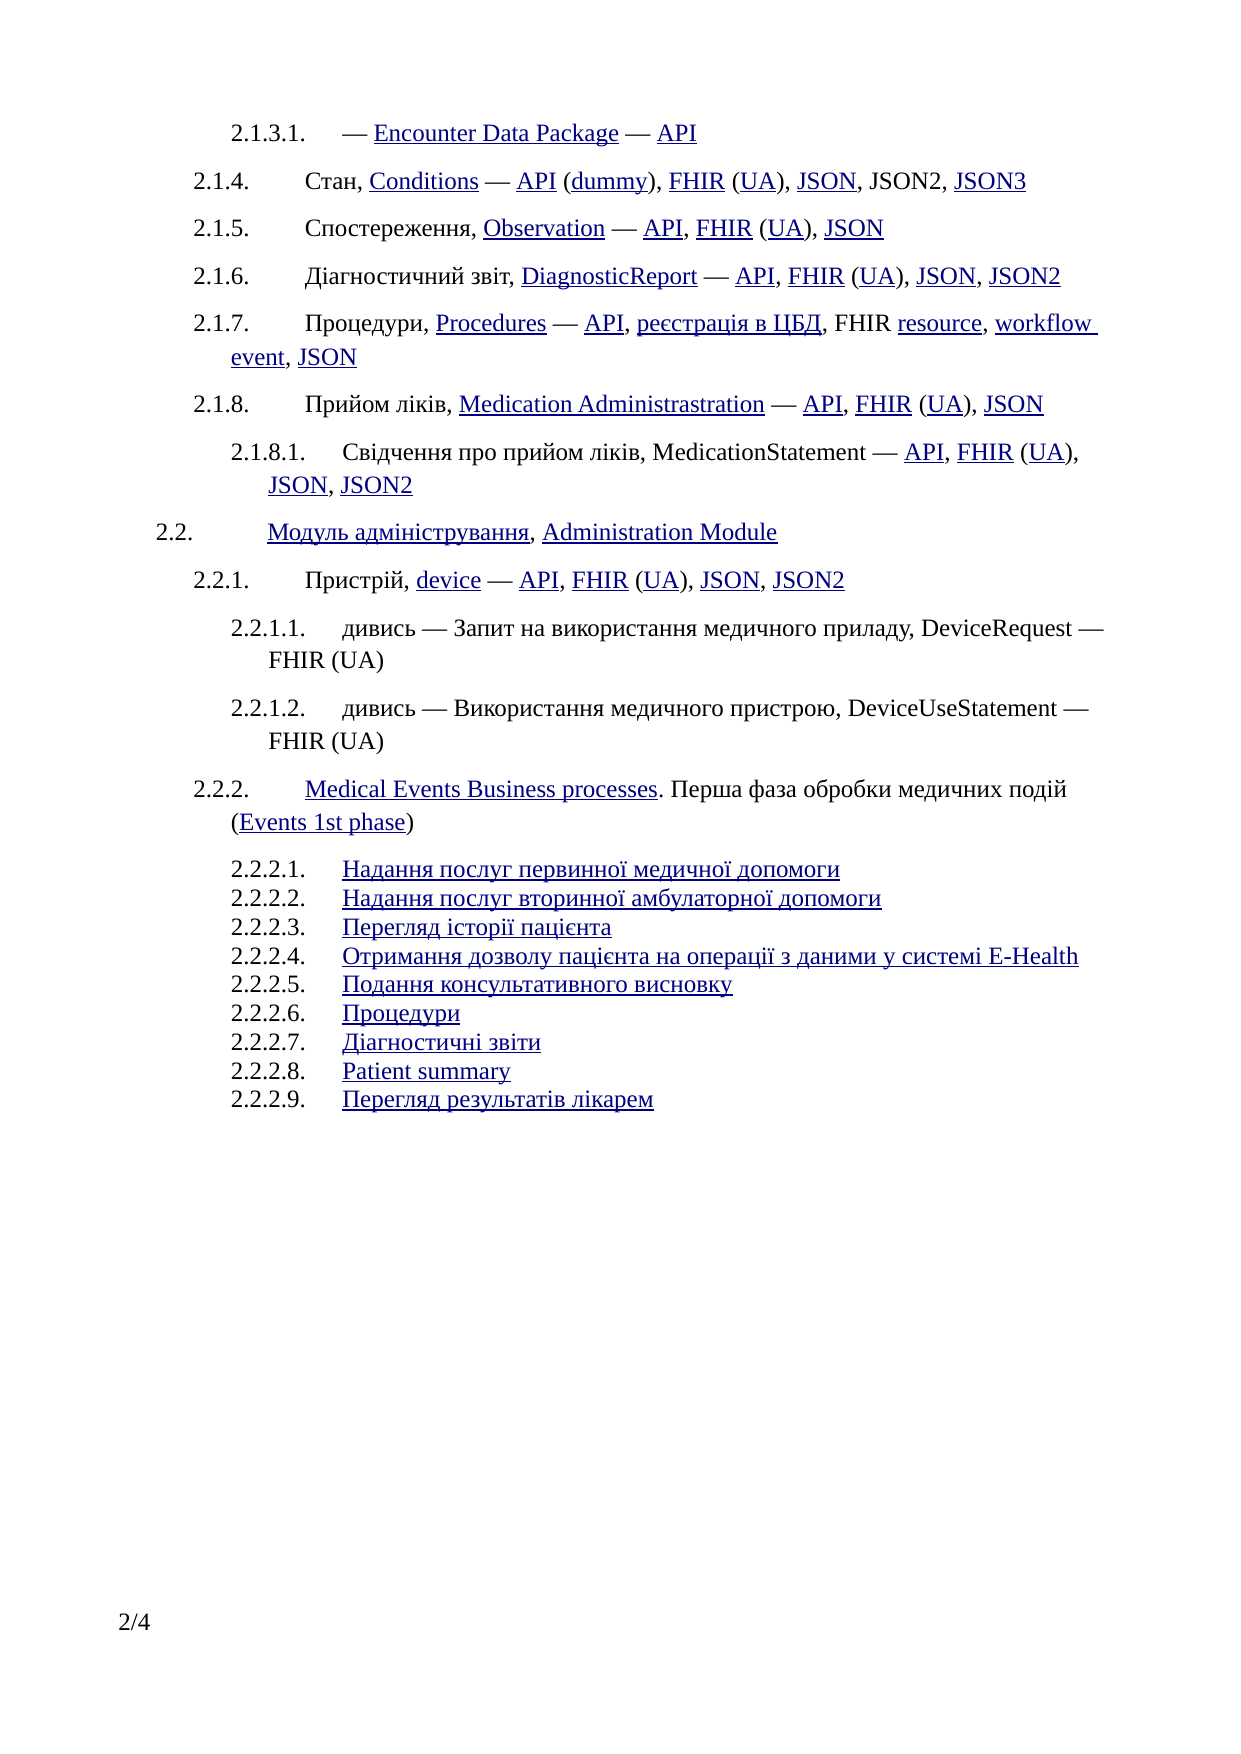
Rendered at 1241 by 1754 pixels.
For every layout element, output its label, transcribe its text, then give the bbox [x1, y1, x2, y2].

list Процедури [231, 998, 1122, 1027]
list Перегляд історії пацієнта [231, 912, 1122, 941]
list дивись — Запит на використання медичного приладу, DeviceRequest — FHIR (UA) [231, 613, 1122, 674]
list Перегляд результатів лікарем [231, 1084, 1122, 1113]
list Отримання дозволу пацієнта на операції з даними у системі E-Health [231, 941, 1122, 969]
list Patient summary [231, 1056, 1122, 1084]
list Пристрій, device — API, FHIR (UA), JSON, JSON2 [193, 565, 1122, 594]
list Прийом ліків, Medication Administrastration — API, FHIR (UA), JSON [193, 389, 1122, 418]
list Medical Events Business processes. Перша фаза обробки медичних подій (Events 1st phase) [193, 774, 1122, 836]
list — Encounter Data Package — API [231, 118, 1122, 147]
list Надання послуг вторинної амбулаторної допомоги [231, 883, 1122, 912]
list Свідчення про прийом ліків, MedicationStatement — API, FHIR (UA), JSON, JSON2 [231, 437, 1122, 498]
list Подання консультативного висновку [231, 969, 1122, 998]
list Надання послуг первинної медичної допомоги [231, 854, 1122, 883]
list Стан, Conditions — API (dummy), FHIR (UA), JSON, JSON2, JSON3 [193, 166, 1122, 194]
list Модуль адміністрування, Administration Module [156, 517, 1122, 546]
list Процедури, Procedures — API, реєстрація в ЦБД, FHIR resource, workflow event, JSON [193, 308, 1122, 370]
list Діагностичні звіти [231, 1027, 1122, 1056]
list Діагностичний звіт, DiagnosticReport — API, FHIR (UA), JSON, JSON2 [193, 261, 1122, 290]
list Спостереження, Observation — API, FHIR (UA), JSON [193, 213, 1122, 242]
list дивись — Використання медичного пристрою, DeviceUseStatement — FHIR (UA) [231, 693, 1122, 755]
